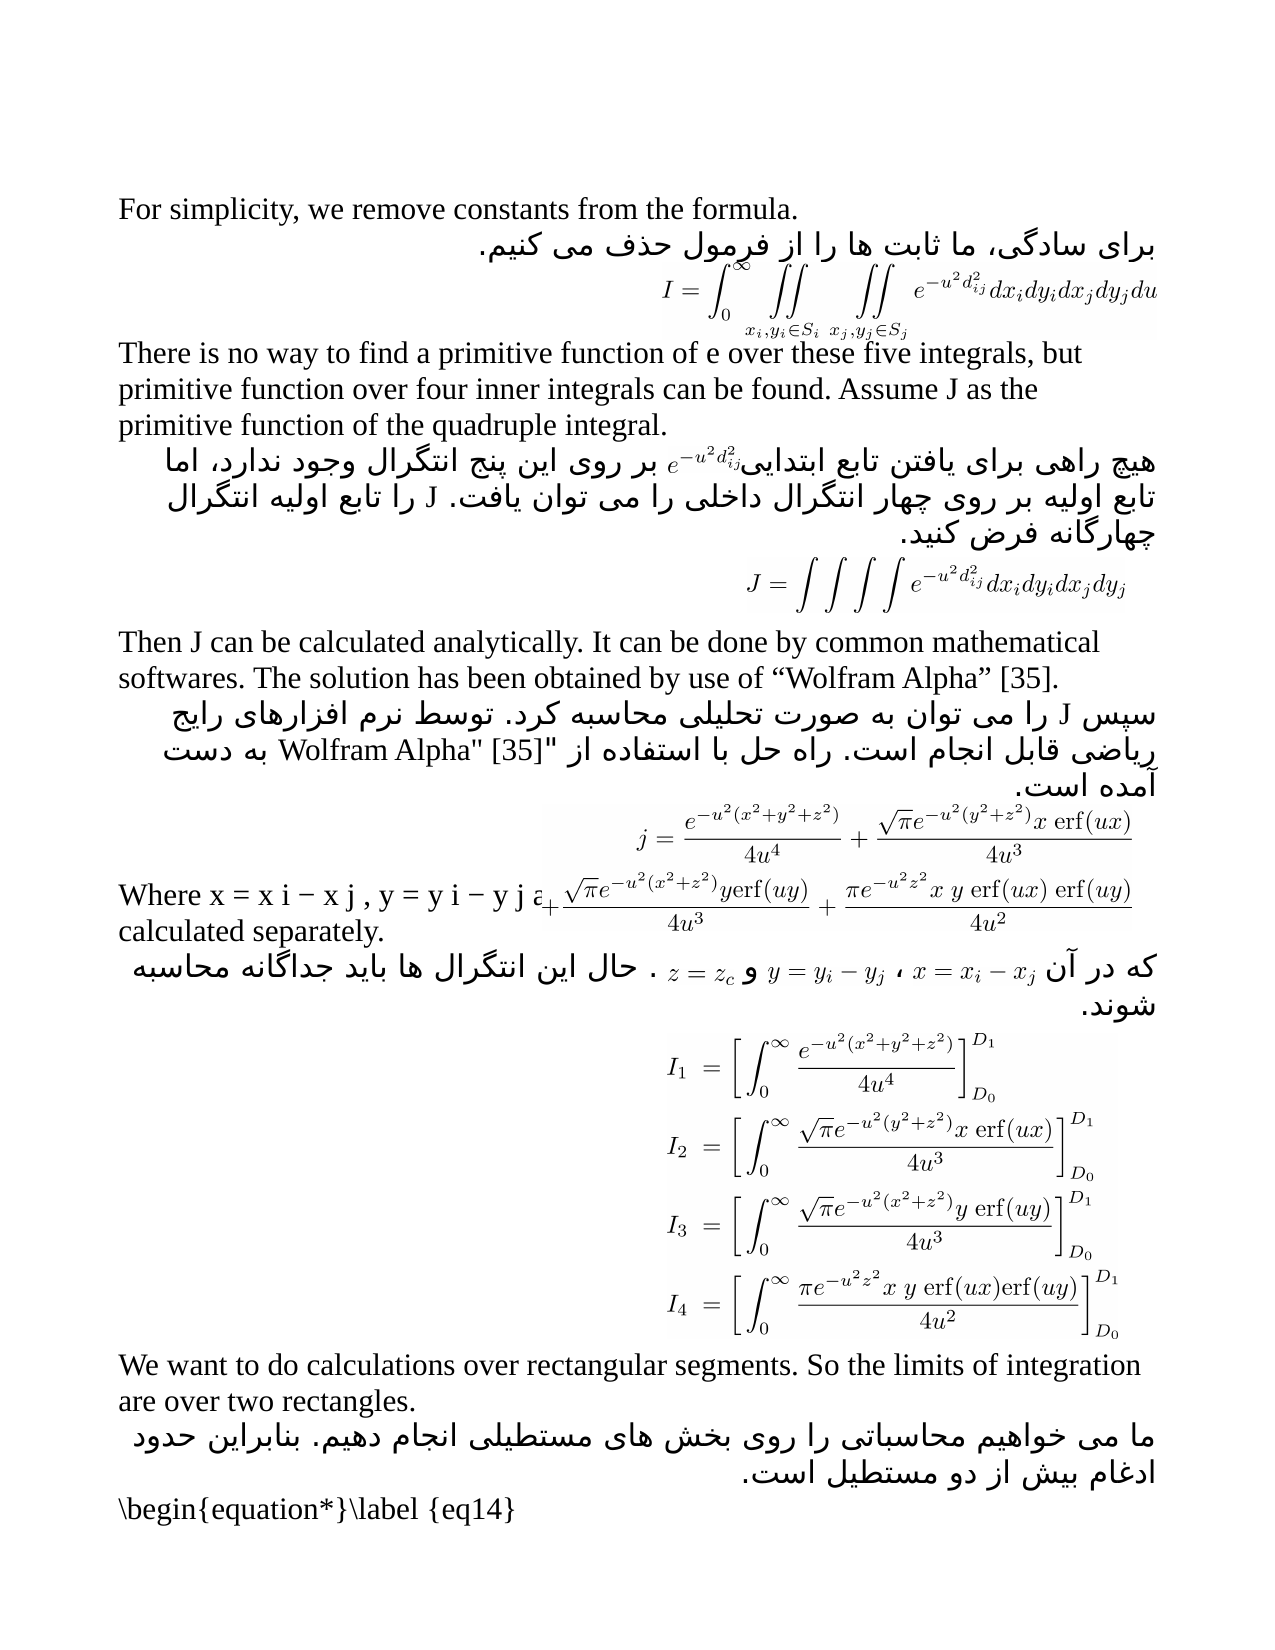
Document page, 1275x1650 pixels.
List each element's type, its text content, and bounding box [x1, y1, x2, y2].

picture [913, 967, 1035, 986]
picture [542, 804, 1132, 931]
text هیچ راهی برای یافتن تابع ابتدایی بر روی این پنج انتگرال وجود ندارد، اما تابع اولیه بر روی چهار انتگرال داخلی را می توان یافت. J را تابع اولیه انتگرال چهارگانه فرض کنید. [118, 442, 1157, 551]
text که در آن ، و . حال این انتگرال ها باید جداگانه محاسبه شوند. [118, 948, 1157, 1022]
picture [667, 1033, 1118, 1339]
text Where x = x i − x j , y = y i − y j and z = z c . Now, these integrals must be calculated separately. [118, 876, 1157, 948]
text For simplicity, we remove constants from the formula. [118, 190, 1157, 226]
text سپس J را می توان به صورت تحلیلی محاسبه کرد. توسط نرم افزارهای رایج ریاضی قابل انجام است. راه حل با استفاده از "Wolfram Alpha" [35] به دست آمده است. [118, 695, 1157, 804]
picture [662, 262, 1157, 340]
text برای سادگی، ما ثابت ها را از فرمول حذف می کنیم. [118, 226, 1157, 262]
picture [768, 967, 884, 986]
picture [668, 446, 740, 473]
text We want to do calculations over rectangular segments. So the limits of integration are over two rectangles. [118, 1346, 1157, 1418]
picture [668, 969, 734, 985]
picture [747, 557, 1125, 613]
text Then J can be calculated analytically. It can be done by common mathematical softwares. The solution has been obtained by use of “Wolfram Alpha” [35]. [118, 623, 1157, 695]
text There is no way to find a primitive function of e over these five integrals, but primitive function over four inner integrals can be found. Assume J as the primitive function of the quadruple integral. [118, 334, 1157, 442]
text \begin{equation*}\label {eq14} [118, 1490, 1157, 1526]
text ما می خواهیم محاسباتی را روی بخش های مستطیلی انجام دهیم. بنابراین حدود ادغام بیش از دو مستطیل است. [118, 1418, 1157, 1490]
